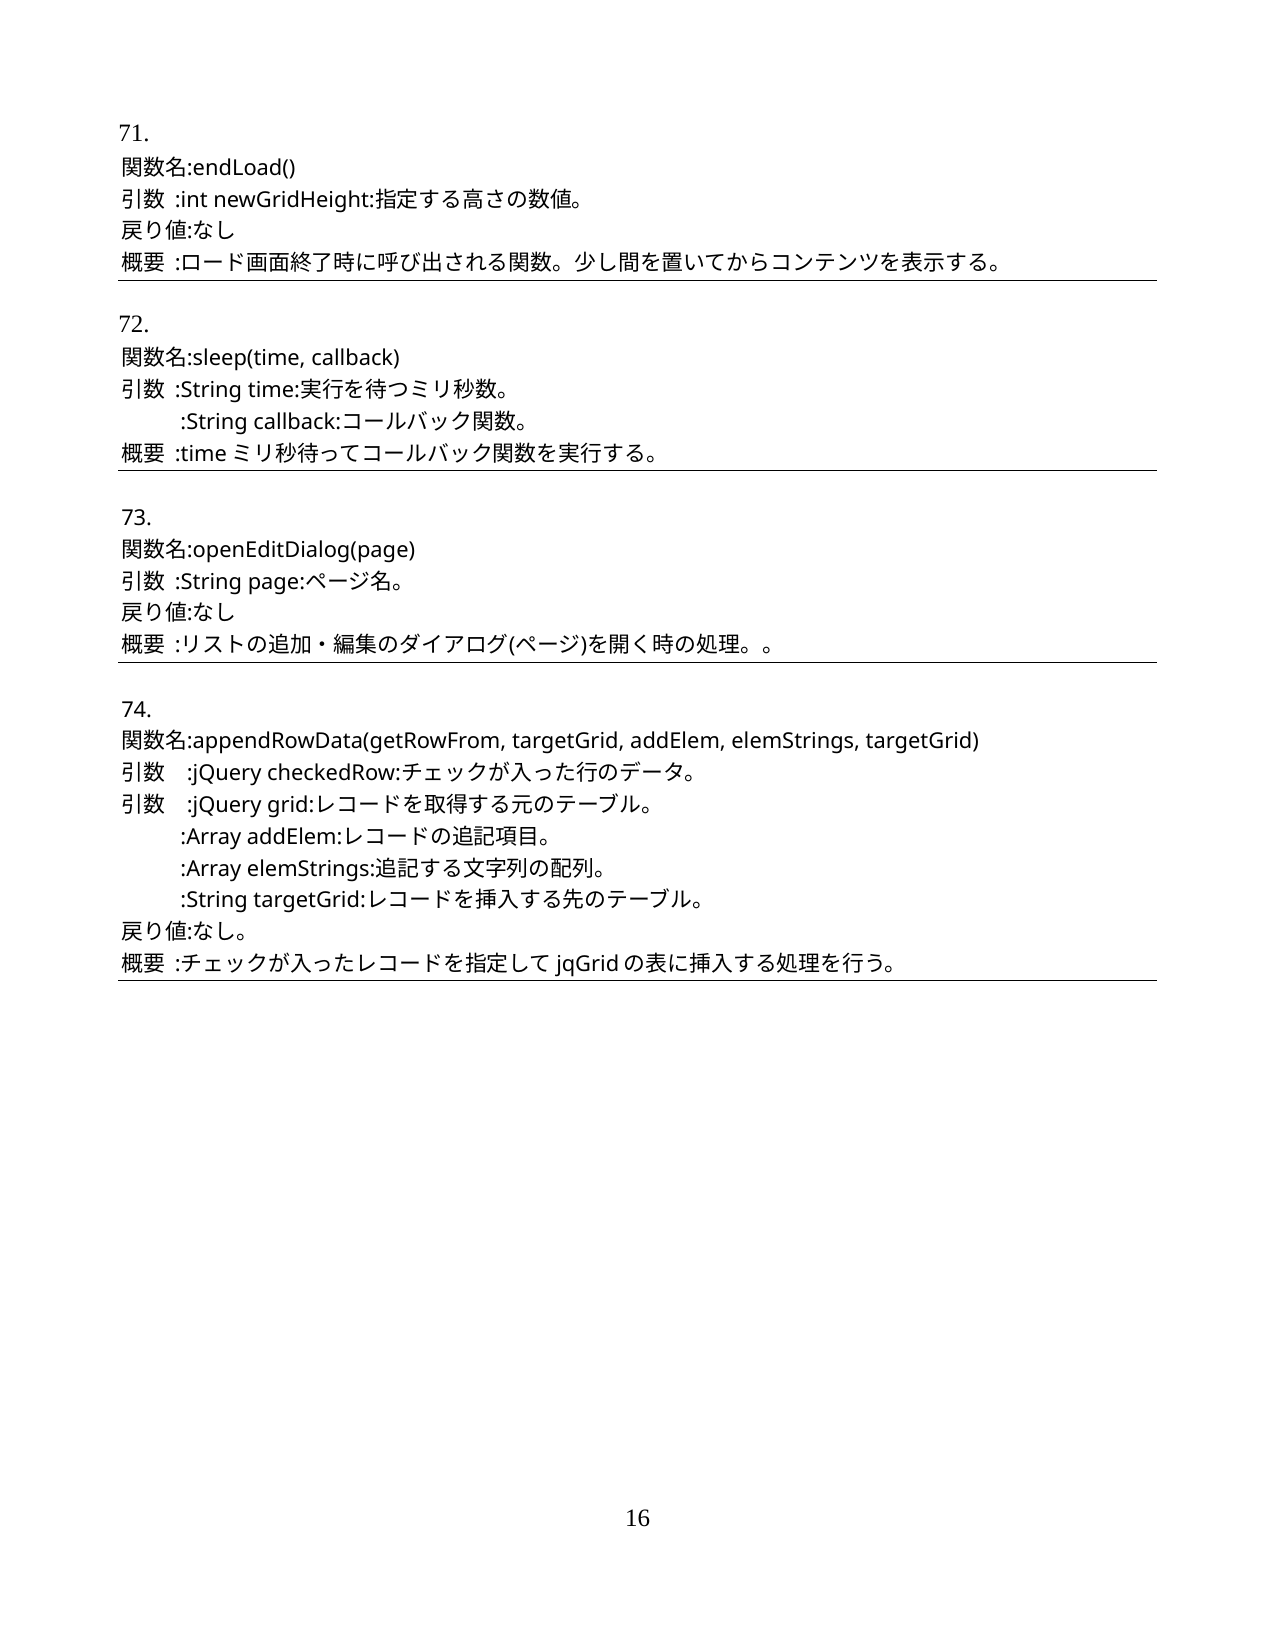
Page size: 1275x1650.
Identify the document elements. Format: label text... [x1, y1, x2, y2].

text 関数名:sleep(time, callback) [118, 337, 1157, 372]
text 引数 :int newGridHeight:指定する高さの数値。 [118, 182, 1157, 213]
text 72. [118, 309, 1157, 337]
text 概要 :ロード画面終了時に呼び出される関数。少し間を置いてからコンテンツを表示する。 [118, 245, 1157, 280]
text 戻り値:なし。 [118, 914, 1157, 946]
text 関数名:openEditDialog(page) [118, 532, 1157, 564]
text 概要 :timeミリ秒待ってコールバック関数を実行する。 [118, 436, 1157, 470]
text :Array addElem:レコードの追記項目。 [118, 819, 1157, 851]
text 引数 :jQuery checkedRow:チェックが入った行のデータ。 [118, 755, 1157, 787]
text 引数 :String time:実行を待つミリ秒数。 [118, 372, 1157, 404]
text :Array elemStrings:追記する文字列の配列。 [118, 851, 1157, 882]
text 73. [118, 499, 1157, 532]
text 71. [118, 118, 1157, 147]
text 概要 :チェックが入ったレコードを指定してjqGridの表に挿入する処理を行う。 [118, 946, 1157, 980]
text :String targetGrid:レコードを挿入する先のテーブル。 [118, 882, 1157, 914]
text 関数名:appendRowData(getRowFrom, targetGrid, addElem, elemStrings, targetGrid) [118, 723, 1157, 755]
text 戻り値:なし [118, 595, 1157, 627]
text 引数 :jQuery grid:レコードを取得する元のテーブル。 [118, 787, 1157, 819]
text 戻り値:なし [118, 213, 1157, 245]
text 概要 :リストの追加・編集のダイアログ(ページ)を開く時の処理。。 [118, 627, 1157, 662]
text 74. [118, 691, 1157, 723]
text 関数名:endLoad() [118, 147, 1157, 182]
text :String callback:コールバック関数。 [118, 404, 1157, 436]
text 引数 :String page:ページ名。 [118, 564, 1157, 595]
